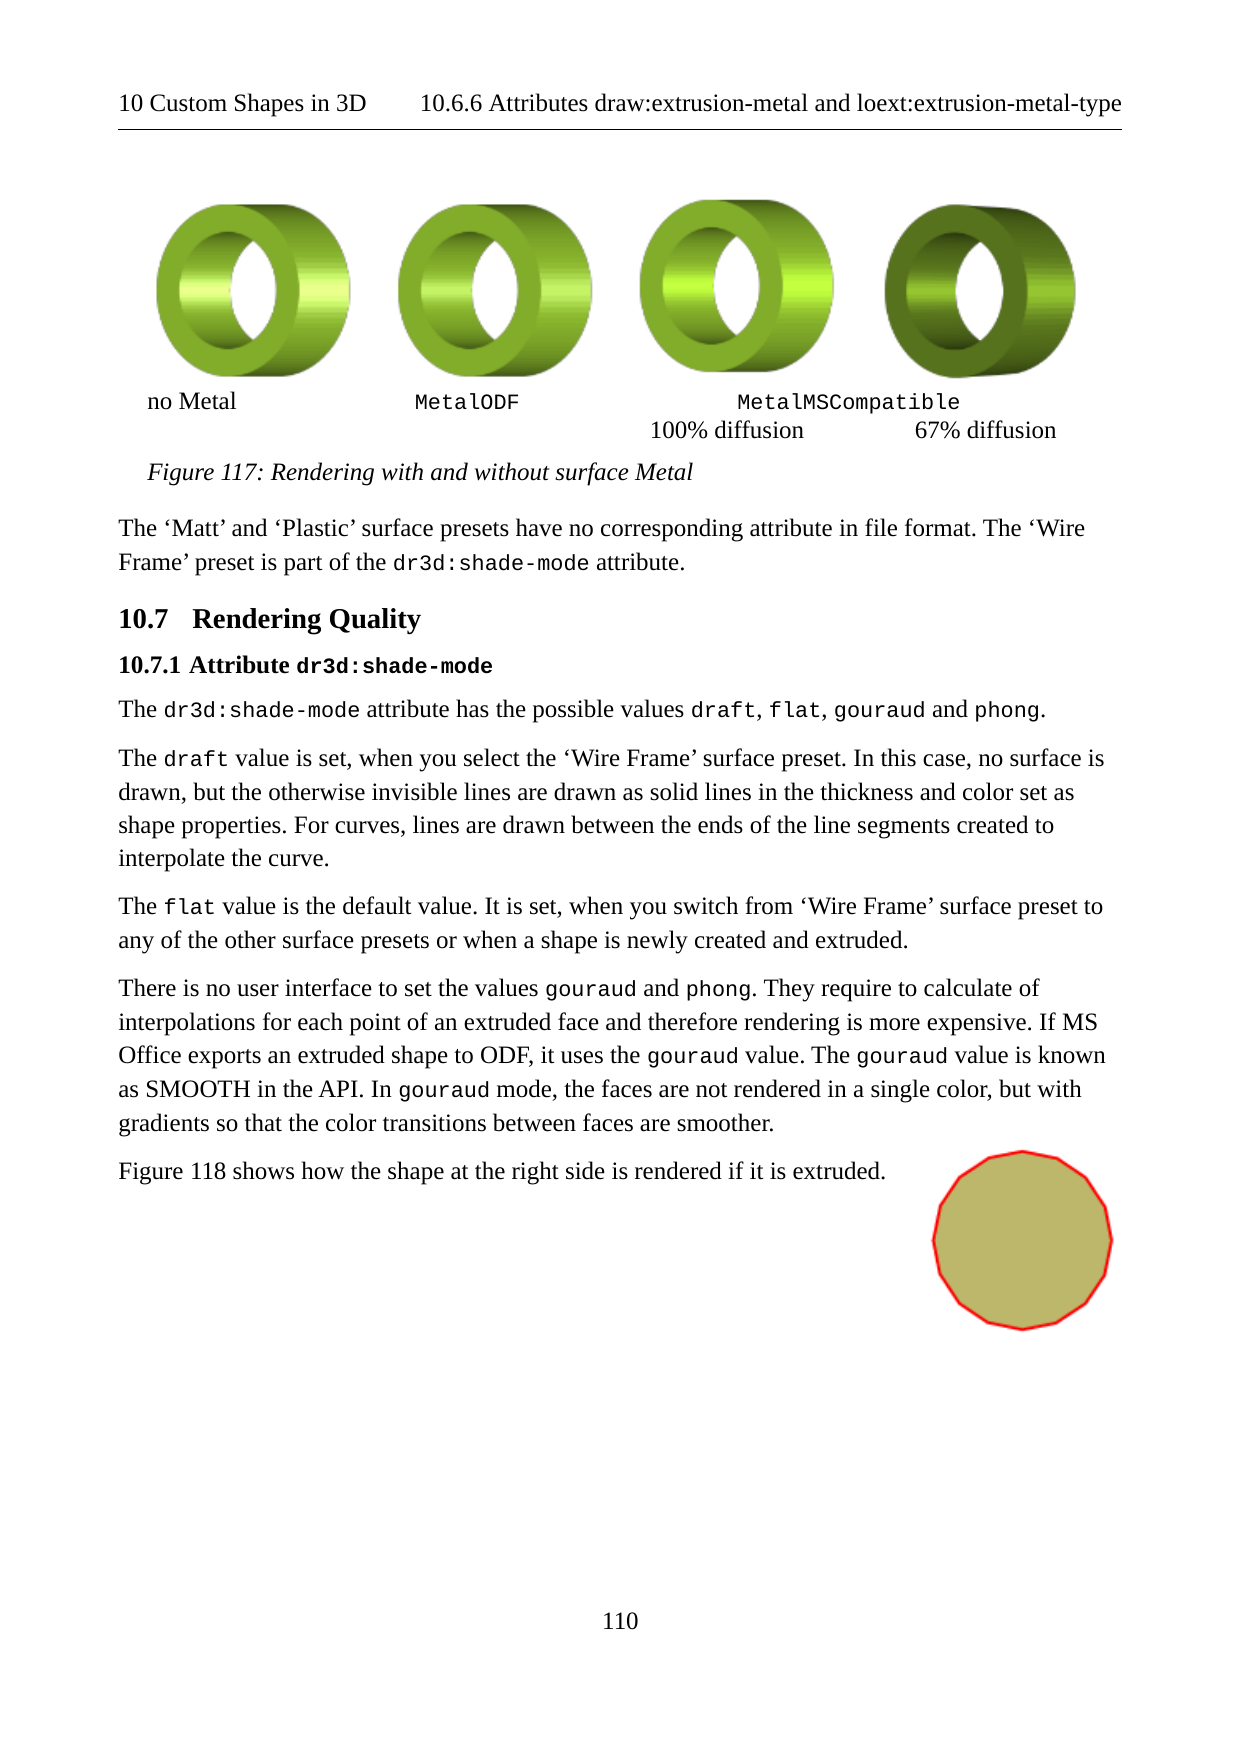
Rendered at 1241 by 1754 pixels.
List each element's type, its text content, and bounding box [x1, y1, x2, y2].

text Figure 117: Rendering with and without surface Metal [147, 457, 1093, 486]
picture [925, 1141, 1123, 1339]
text The flat value is the default value. It is set, when you switch from ‘Wire Frame’ surface preset to any of the other surface presets or when a shape is newly created and extruded. [118, 891, 1122, 954]
text Figure 118 shows how the shape at the right side is rendered if it is extruded. [118, 1156, 925, 1338]
text The dr3d:shade-mode attribute has the possible values draft, flat, gouraud and phong. [118, 694, 1122, 724]
text The ‘Matt’ and ‘Plastic’ surface presets have no corresponding attribute in file format. The ‘Wire Frame’ preset is part of the dr3d:shade-mode attribute. [118, 386, 1122, 576]
text 100% diffusion 67% diffusion [147, 416, 1093, 444]
text no Metal MetalODF MetalMSCompatible [147, 386, 1093, 416]
subtitle Rendering Quality [118, 602, 1122, 635]
text The draft value is set, when you select the ‘Wire Frame’ surface preset. In this case, no surface is drawn, but the otherwise invisible lines are drawn as solid lines in the thickness and color set as shape properties. For curves, lines are drawn between the ends of the line segments created to interpolate the curve. [118, 743, 1122, 872]
picture [147, 192, 1094, 386]
text There is no user interface to set the values gouraud and phong. They require to calculate of interpolations for each point of an extruded face and therefore rendering is more expensive. If MS Office exports an extruded shape to ODF, it uses the gouraud value. The gouraud value is known as SMOOTH in the API. In gouraud mode, the faces are not rendered in a single color, but with gradients so that the color transitions between faces are smoother. [118, 973, 1122, 1137]
subtitle Attribute dr3d:shade-mode [118, 649, 1122, 679]
